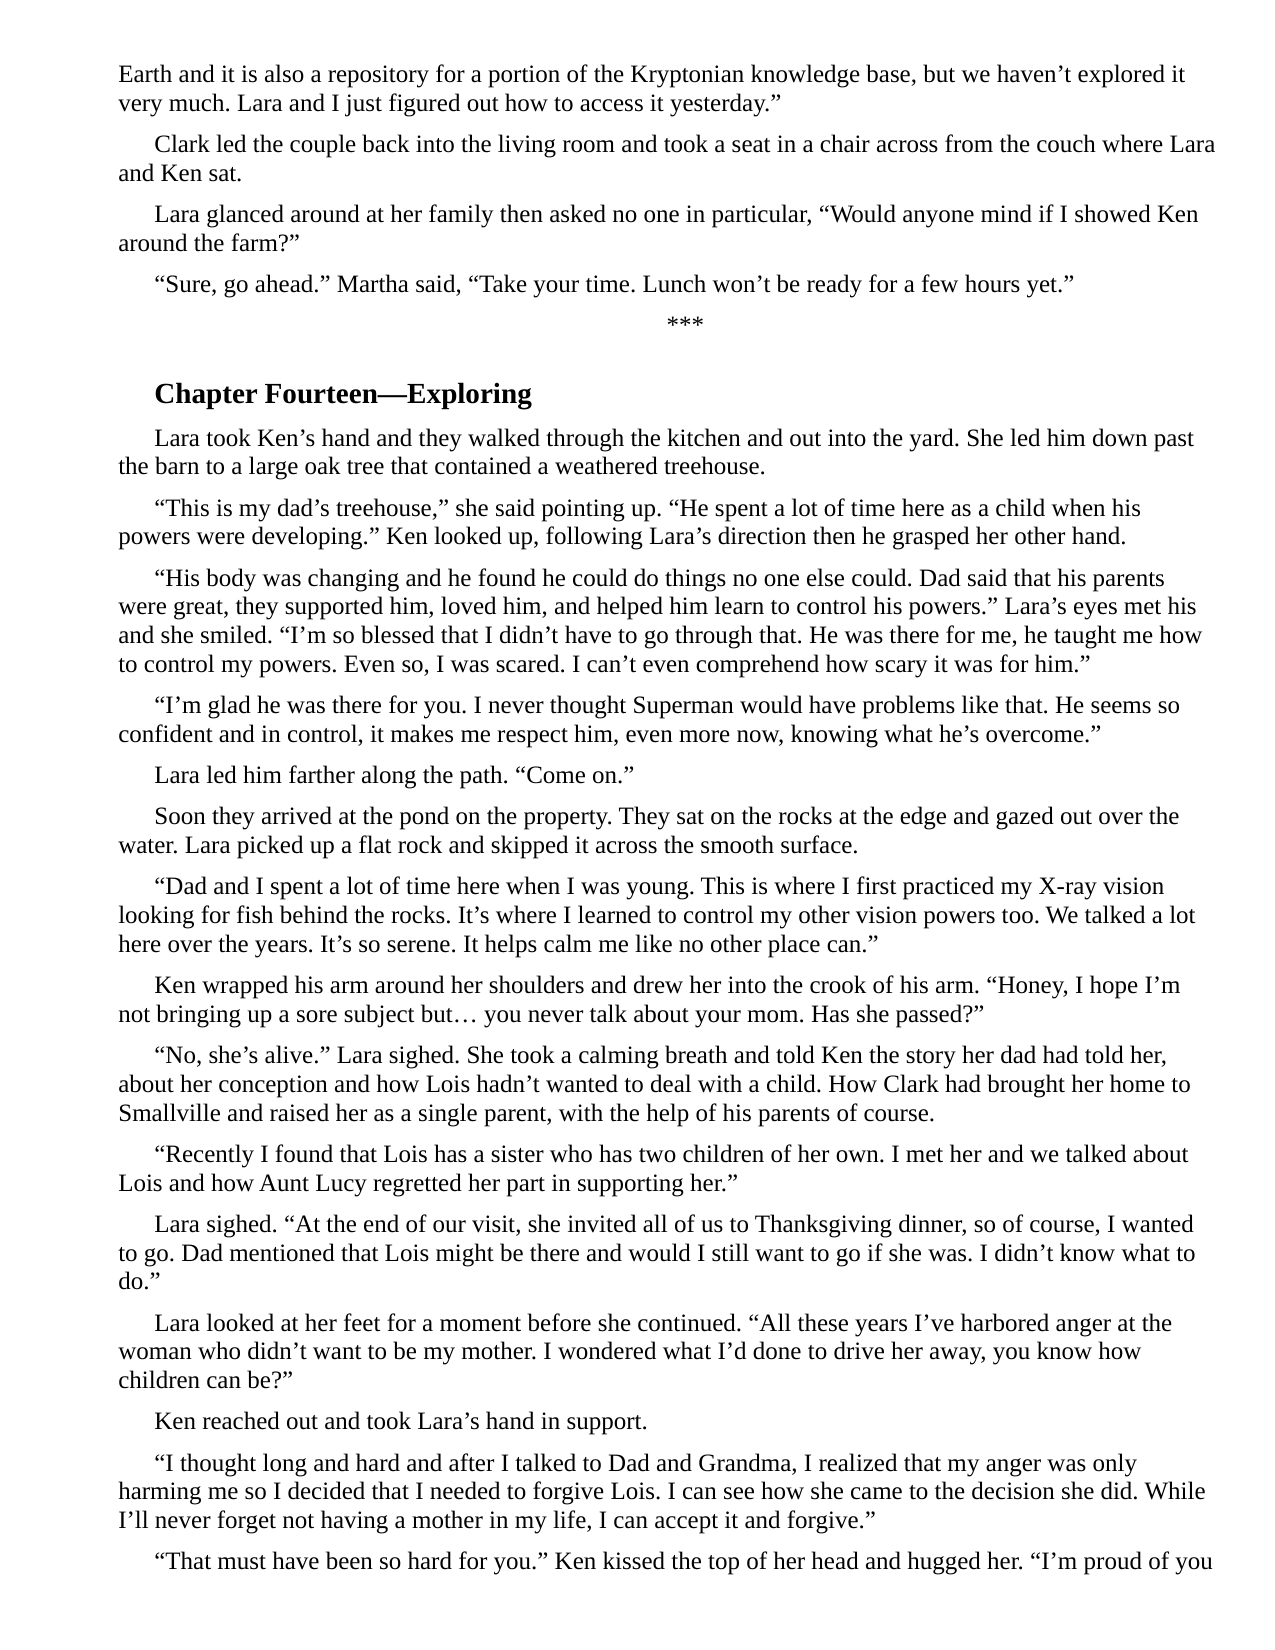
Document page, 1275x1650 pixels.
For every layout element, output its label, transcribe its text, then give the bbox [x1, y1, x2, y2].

text “I’m glad he was there for you. I never thought Superman would have problems like that. He seems so confident and in control, it makes me respect him, even more now, knowing what he’s overcome.” [118, 690, 1216, 748]
text Lara took Ken’s hand and they walked through the kitchen and out into the yard. She led him down past the barn to a large oak tree that contained a weathered treehouse. [118, 423, 1216, 480]
text Lara looked at her feet for a moment before she continued. “All these years I’ve harbored anger at the woman who didn’t want to be my mother. I wondered what I’d done to drive her away, you know how children can be?” [118, 1308, 1216, 1394]
text Ken reached out and took Lara’s hand in support. [118, 1406, 1216, 1435]
text *** [118, 310, 1216, 339]
text Soon they arrived at the pond on the property. They sat on the rocks at the edge and gazed out over the water. Lara picked up a flat rock and skipped it across the smooth surface. [118, 801, 1216, 859]
text Earth and it is also a repository for a portion of the Kryptonian knowledge base, but we haven’t explored it very much. Lara and I just figured out how to access it yesterday.” [118, 59, 1216, 117]
text “That must have been so hard for you.” Ken kissed the top of her head and hugged her. “I’m proud of you [118, 1546, 1216, 1575]
text “Recently I found that Lois has a sister who has two children of her own. I met her and we talked about Lois and how Aunt Lucy regretted her part in supporting her.” [118, 1139, 1216, 1196]
text Ken wrapped his arm around her shoulders and drew her into the crook of his arm. “Honey, I hope I’m not bringing up a sore subject but… you never talk about your mom. Has she passed?” [118, 970, 1216, 1028]
text Clark led the couple back into the living room and took a seat in a chair across from the couch where Lara and Ken sat. [118, 129, 1216, 187]
text “I thought long and hard and after I talked to Dad and Grandma, I realized that my anger was only harming me so I decided that I needed to forgive Lois. I can see how she came to the decision she did. While I’ll never forget not having a mother in my life, I can accept it and forgive.” [118, 1448, 1216, 1534]
text “No, she’s alive.” Lara sighed. She took a calming breath and told Ken the story her dad had told her, about her conception and how Lois hadn’t wanted to deal with a child. How Clark had brought her home to Smallville and raised her as a single parent, with the help of his parents of course. [118, 1040, 1216, 1126]
text “Sure, go ahead.” Martha said, “Take your time. Lunch won’t be ready for a few hours yet.” [118, 269, 1216, 298]
text “This is my dad’s treehouse,” she said pointing up. “He spent a lot of time here as a child when his powers were developing.” Ken looked up, following Lara’s direction then he grasped her other hand. [118, 493, 1216, 550]
text Lara led him farther along the path. “Come on.” [118, 760, 1216, 789]
text Lara sighed. “At the end of our visit, she invited all of us to Thanksgiving dinner, so of course, I wanted to go. Dad mentioned that Lois might be there and would I still want to go if she was. I didn’t know what to do.” [118, 1209, 1216, 1295]
text Lara glanced around at her family then asked no one in particular, “Would anyone mind if I showed Ken around the farm?” [118, 199, 1216, 257]
subtitle Chapter Fourteen—Exploring [118, 377, 1216, 410]
text “Dad and I spent a lot of time here when I was young. This is where I first practiced my X-ray vision looking for fish behind the rocks. It’s where I learned to control my other vision powers too. We talked a lot here over the years. It’s so serene. It helps calm me like no other place can.” [118, 871, 1216, 958]
text “His body was changing and he found he could do things no one else could. Dad said that his parents were great, they supported him, loved him, and helped him learn to control his powers.” Lara’s eyes met his and she smiled. “I’m so blessed that I didn’t have to go through that. He was there for me, he taught me how to control my powers. Even so, I was scared. I can’t even comprehend how scary it was for him.” [118, 563, 1216, 678]
